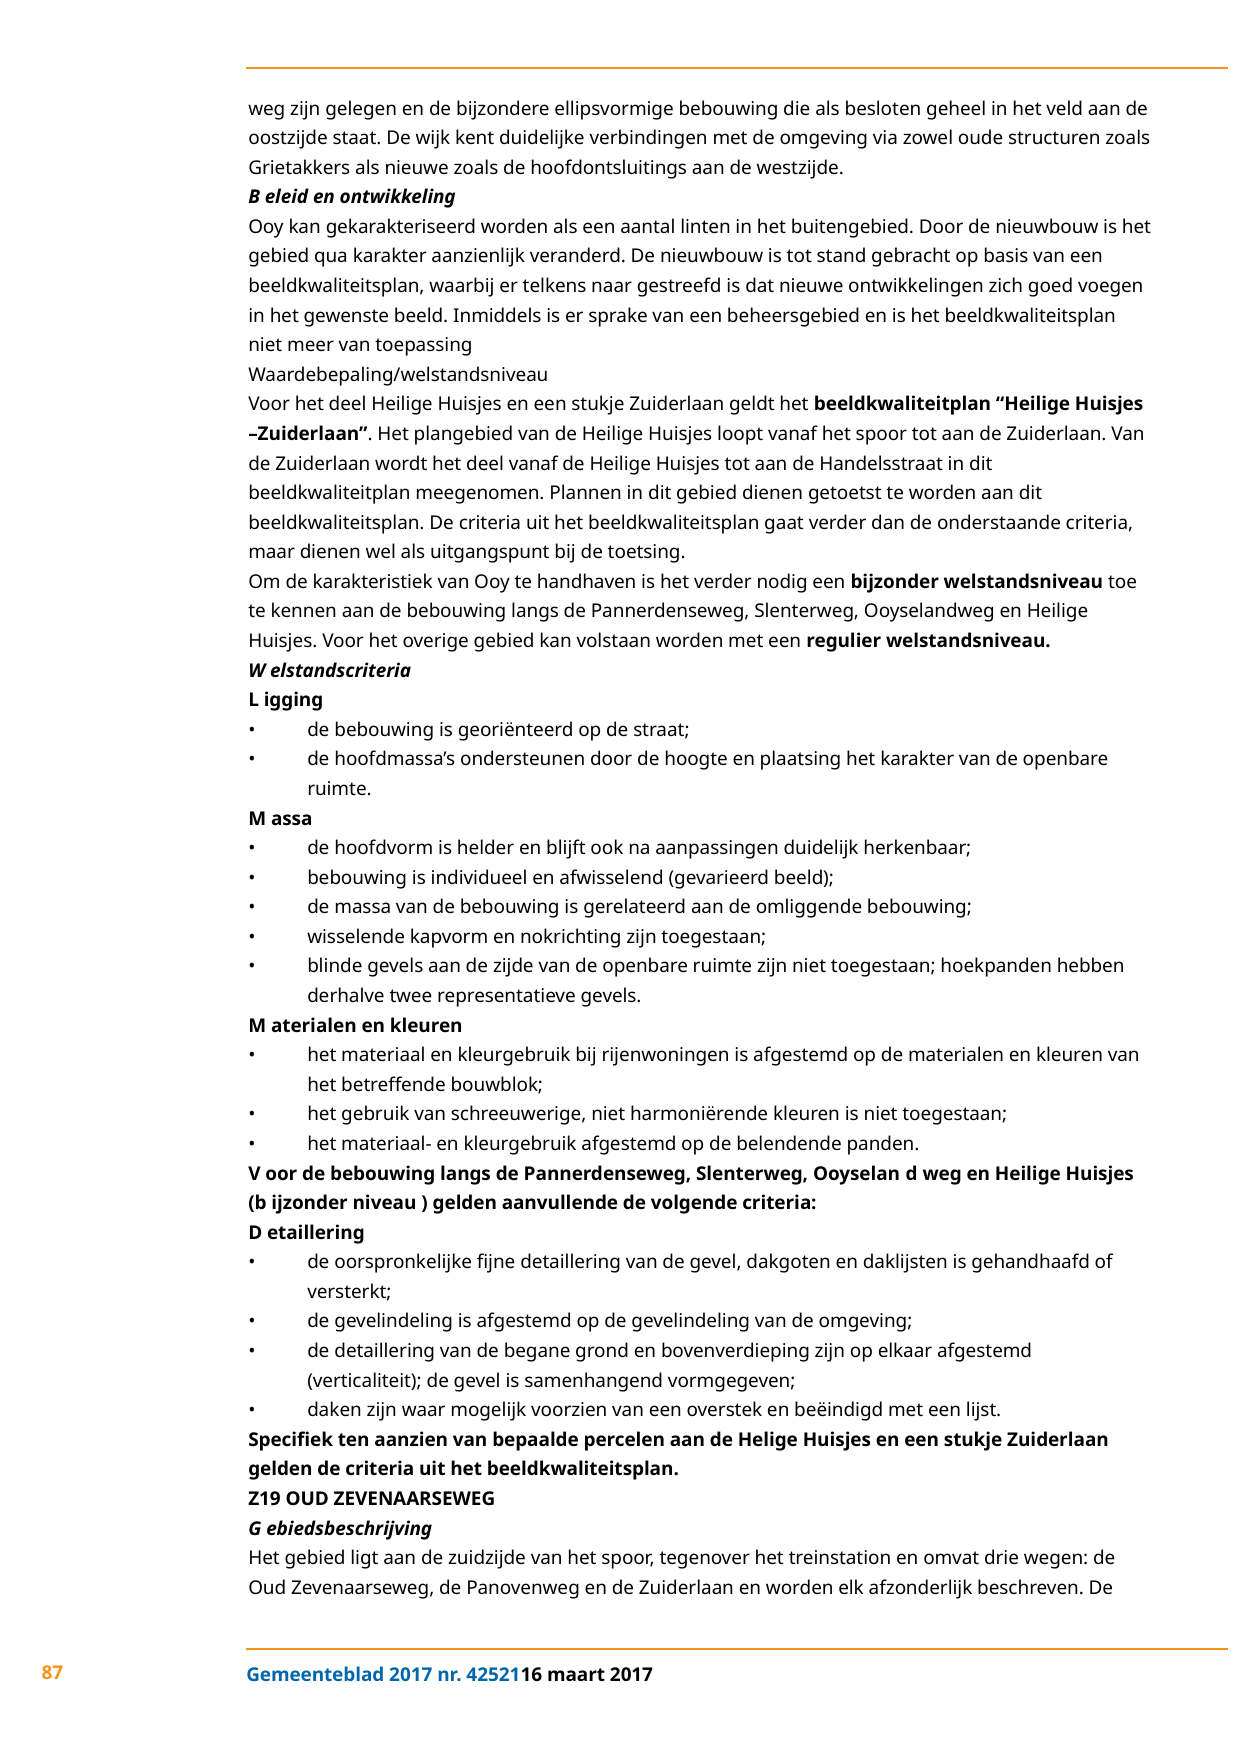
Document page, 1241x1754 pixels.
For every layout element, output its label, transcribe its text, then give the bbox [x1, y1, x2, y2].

text weg zijn gelegen en de bijzondere ellipsvormige bebouwing die als besloten geheel in het veld aan de oostzijde staat. De wijk kent duidelijke verbindingen met de omgeving via zowel oude structuren zoals Grietakkers als nieuwe zoals de hoofdontsluitings aan de westzijde. [248, 95, 1152, 180]
list de gevelindeling is afgestemd op de gevelindeling van de omgeving; [248, 1308, 1152, 1333]
list het gebruik van schreeuwerige, niet harmoniërende kleuren is niet toegestaan; [248, 1101, 1152, 1126]
list bebouwing is individueel en afwisselend (gevarieerd beeld); [248, 864, 1152, 890]
list de hoofdvorm is helder en blijft ook na aanpassingen duidelijk herkenbaar; [248, 834, 1152, 860]
text Z19 OUD ZEVENAARSEWEG [248, 1485, 1152, 1511]
list de oorspronkelijke fijne detaillering van de gevel, dakgoten en daklijsten is gehandhaafd of versterkt; [248, 1248, 1152, 1304]
list wisselende kapvorm en nokrichting zijn toegestaan; [248, 923, 1152, 949]
text M assa [248, 805, 1152, 831]
text M aterialen en kleuren [248, 1012, 1152, 1038]
text Waardebepaling/welstandsniveau [248, 361, 1152, 387]
text L igging [248, 686, 1152, 712]
text W elstandscriteria [248, 657, 1152, 683]
text G ebiedsbeschrijving [248, 1515, 1152, 1541]
list blinde gevels aan de zijde van de openbare ruimte zijn niet toegestaan; hoekpanden hebben derhalve twee representatieve gevels. [248, 953, 1152, 1008]
list het materiaal- en kleurgebruik afgestemd op de belendende panden. [248, 1130, 1152, 1156]
text Voor het deel Heilige Huisjes en een stukje Zuiderlaan geldt het beeldkwaliteitplan “Heilige Huisjes –Zuiderlaan”. Het plangebied van de Heilige Huisjes loopt vanaf het spoor tot aan de Zuiderlaan. Van de Zuiderlaan wordt het deel vanaf de Heilige Huisjes tot aan de Handelsstraat in dit beeldkwaliteitplan meegenomen. Plannen in dit gebied dienen getoetst te worden aan dit beeldkwaliteitsplan. De criteria uit het beeldkwaliteitsplan gaat verder dan de onderstaande criteria, maar dienen wel als uitgangspunt bij de toetsing. [248, 391, 1152, 564]
text Het gebied ligt aan de zuidzijde van het spoor, tegenover het treinstation en omvat drie wegen: de Oud Zevenaarseweg, de Panovenweg en de Zuiderlaan en worden elk afzonderlijk beschreven. De [248, 1544, 1152, 1600]
text Specifiek ten aanzien van bepaalde percelen aan de Helige Huisjes en een stukje Zuiderlaan gelden de criteria uit het beeldkwaliteitsplan. [248, 1426, 1152, 1481]
list het materiaal en kleurgebruik bij rijenwoningen is afgestemd op de materialen en kleuren van het betreffende bouwblok; [248, 1041, 1152, 1097]
list de bebouwing is georiënteerd op de straat; [248, 716, 1152, 742]
text D etaillering [248, 1219, 1152, 1245]
list de hoofdmassa’s ondersteunen door de hoogte en plaatsing het karakter van de openbare ruimte. [248, 746, 1152, 801]
picture [41, 47, 231, 172]
list de massa van de bebouwing is gerelateerd aan de omliggende bebouwing; [248, 893, 1152, 919]
text Om de karakteristiek van Ooy te handhaven is het verder nodig een bijzonder welstandsniveau toe te kennen aan de bebouwing langs de Pannerdenseweg, Slenterweg, Ooyselandweg en Heilige Huisjes. Voor het overige gebied kan volstaan worden met een regulier welstandsniveau. [248, 568, 1152, 653]
text Ooy kan gekarakteriseerd worden als een aantal linten in het buitengebied. Door de nieuwbouw is het gebied qua karakter aanzienlijk veranderd. De nieuwbouw is tot stand gebracht op basis van een beeldkwaliteitsplan, waarbij er telkens naar gestreefd is dat nieuwe ontwikkelingen zich goed voegen in het gewenste beeld. Inmiddels is er sprake van een beheersgebied en is het beeldkwaliteitsplan niet meer van toepassing [248, 213, 1152, 357]
text B eleid en ontwikkeling [248, 183, 1152, 209]
text V oor de bebouwing langs de Pannerdenseweg, Slenterweg, Ooyselan d weg en Heilige Huisjes (b ijzonder niveau ) gelden aanvullende de volgende criteria: [248, 1160, 1152, 1215]
list de detaillering van de begane grond en bovenverdieping zijn op elkaar afgestemd (verticaliteit); de gevel is samenhangend vormgegeven; [248, 1337, 1152, 1393]
list daken zijn waar mogelijk voorzien van een overstek en beëindigd met een lijst. [248, 1396, 1152, 1422]
